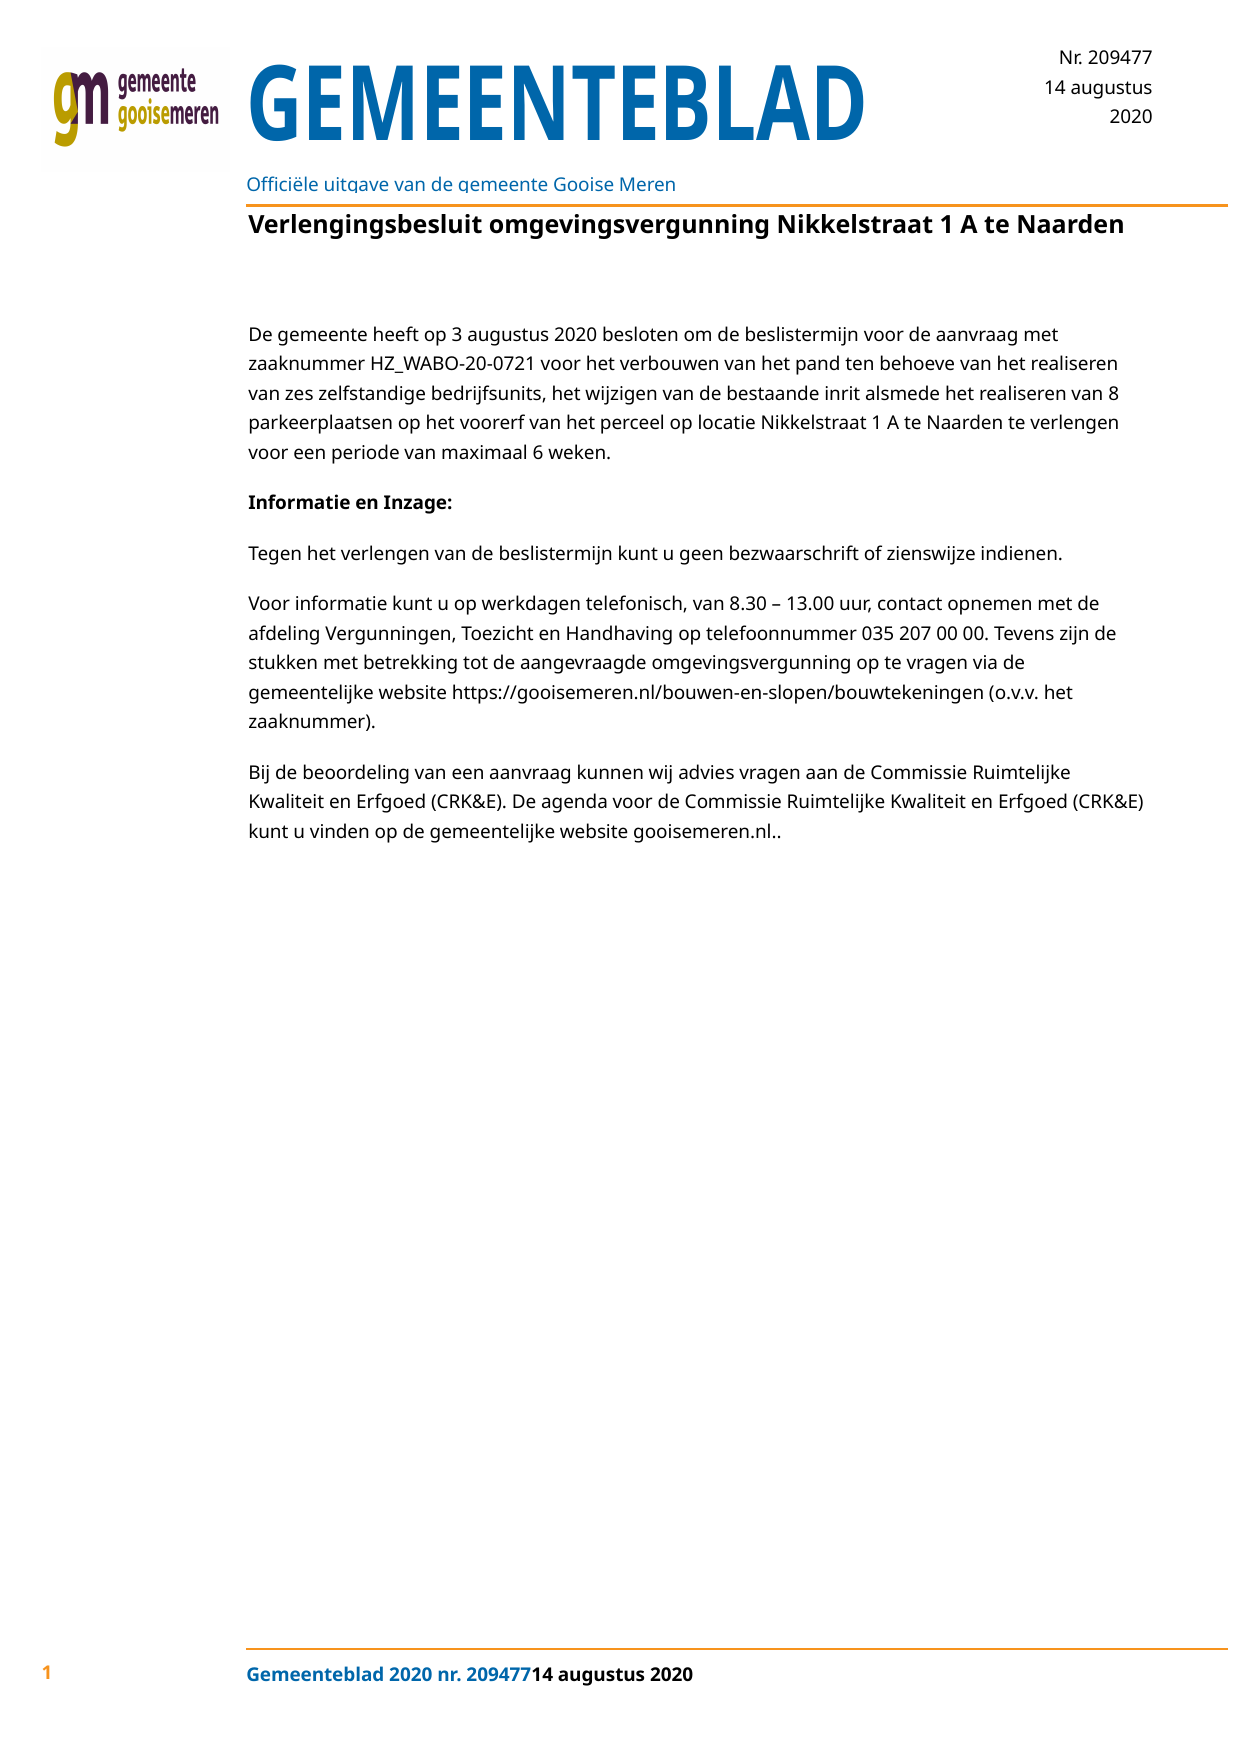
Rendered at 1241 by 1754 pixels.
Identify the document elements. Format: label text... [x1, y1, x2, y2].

text Voor informatie kunt u op werkdagen telefonisch, van 8.30 – 13.00 uur, contact opnemen met de afdeling Vergunningen, Toezicht en Handhaving op telefoonnummer 035 207 00 00. Tevens zijn de stukken met betrekking tot de aangevraagde omgevingsvergunning op te vragen via de gemeentelijke website https://gooisemeren.nl/bouwen-en-slopen/bouwtekeningen (o.v.v. het zaaknummer). [248, 590, 1152, 734]
text Verlengingsbesluit omgevingsvergunning Nikkelstraat 1 A te Naarden [248, 207, 1152, 241]
text De gemeente heeft op 3 augustus 2020 besloten om de beslistermijn voor de aanvraag met zaaknummer HZ_WABO-20-0721 voor het verbouwen van het pand ten behoeve van het realiseren van zes zelfstandige bedrijfsunits, het wijzigen van de bestaande inrit alsmede het realiseren van 8 parkeerplaatsen op het voorerf van het perceel op locatie Nikkelstraat 1 A te Naarden te verlengen voor een periode van maximaal 6 weken. [248, 321, 1152, 465]
text Bij de beoordeling van een aanvraag kunnen wij advies vragen aan de Commissie Ruimtelijke Kwaliteit en Erfgoed (CRK&E). De agenda voor de Commissie Ruimtelijke Kwaliteit en Erfgoed (CRK&E) kunt u vinden op de gemeentelijke website gooisemeren.nl.. [248, 759, 1152, 844]
text Informatie en Inzage: [248, 489, 1152, 515]
text Tegen het verlengen van de beslistermijn kunt u geen bezwaarschrift of zienswijze indienen. [248, 540, 1152, 566]
picture [41, 47, 231, 172]
